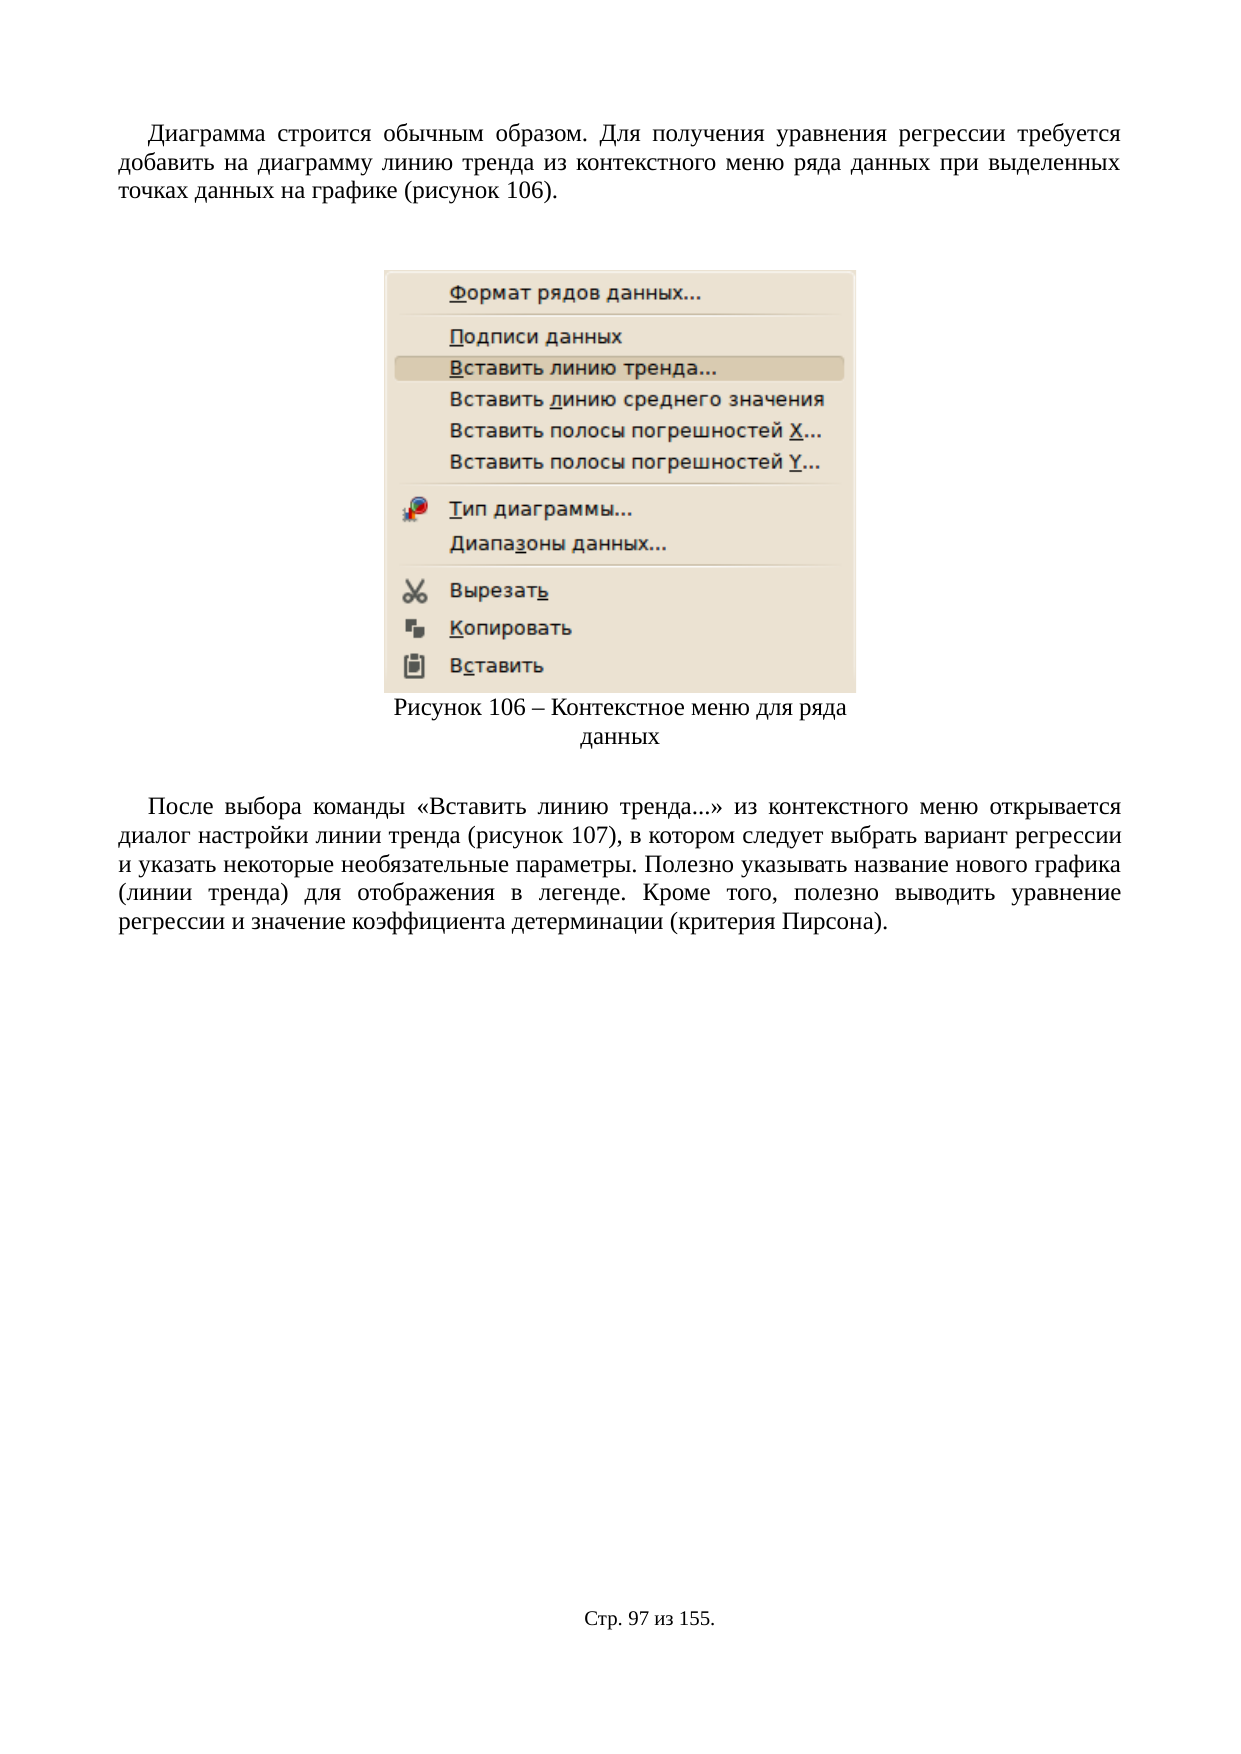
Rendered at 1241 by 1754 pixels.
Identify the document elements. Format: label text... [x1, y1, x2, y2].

text Рисунок 106 – Контекстное меню для ряда данных [384, 693, 856, 750]
text После выбора команды «Вставить линию тренда...» из контекстного меню открывается диалог настройки линии тренда (рисунок 107), в котором следует выбрать вариант регрессии и указать некоторые необязательные параметры. Полезно указывать название нового графика (линии тренда) для отображения в легенде. Кроме того, полезно выводить уравнение регрессии и значение коэффициента детерминации (критерия Пирсона). [118, 791, 1122, 935]
picture [384, 270, 857, 693]
text Диаграмма строится обычным образом. Для получения уравнения регрессии требуется добавить на диаграмму линию тренда из контекстного меню ряда данных при выделенных точках данных на графике (рисунок 106). [118, 118, 1122, 204]
